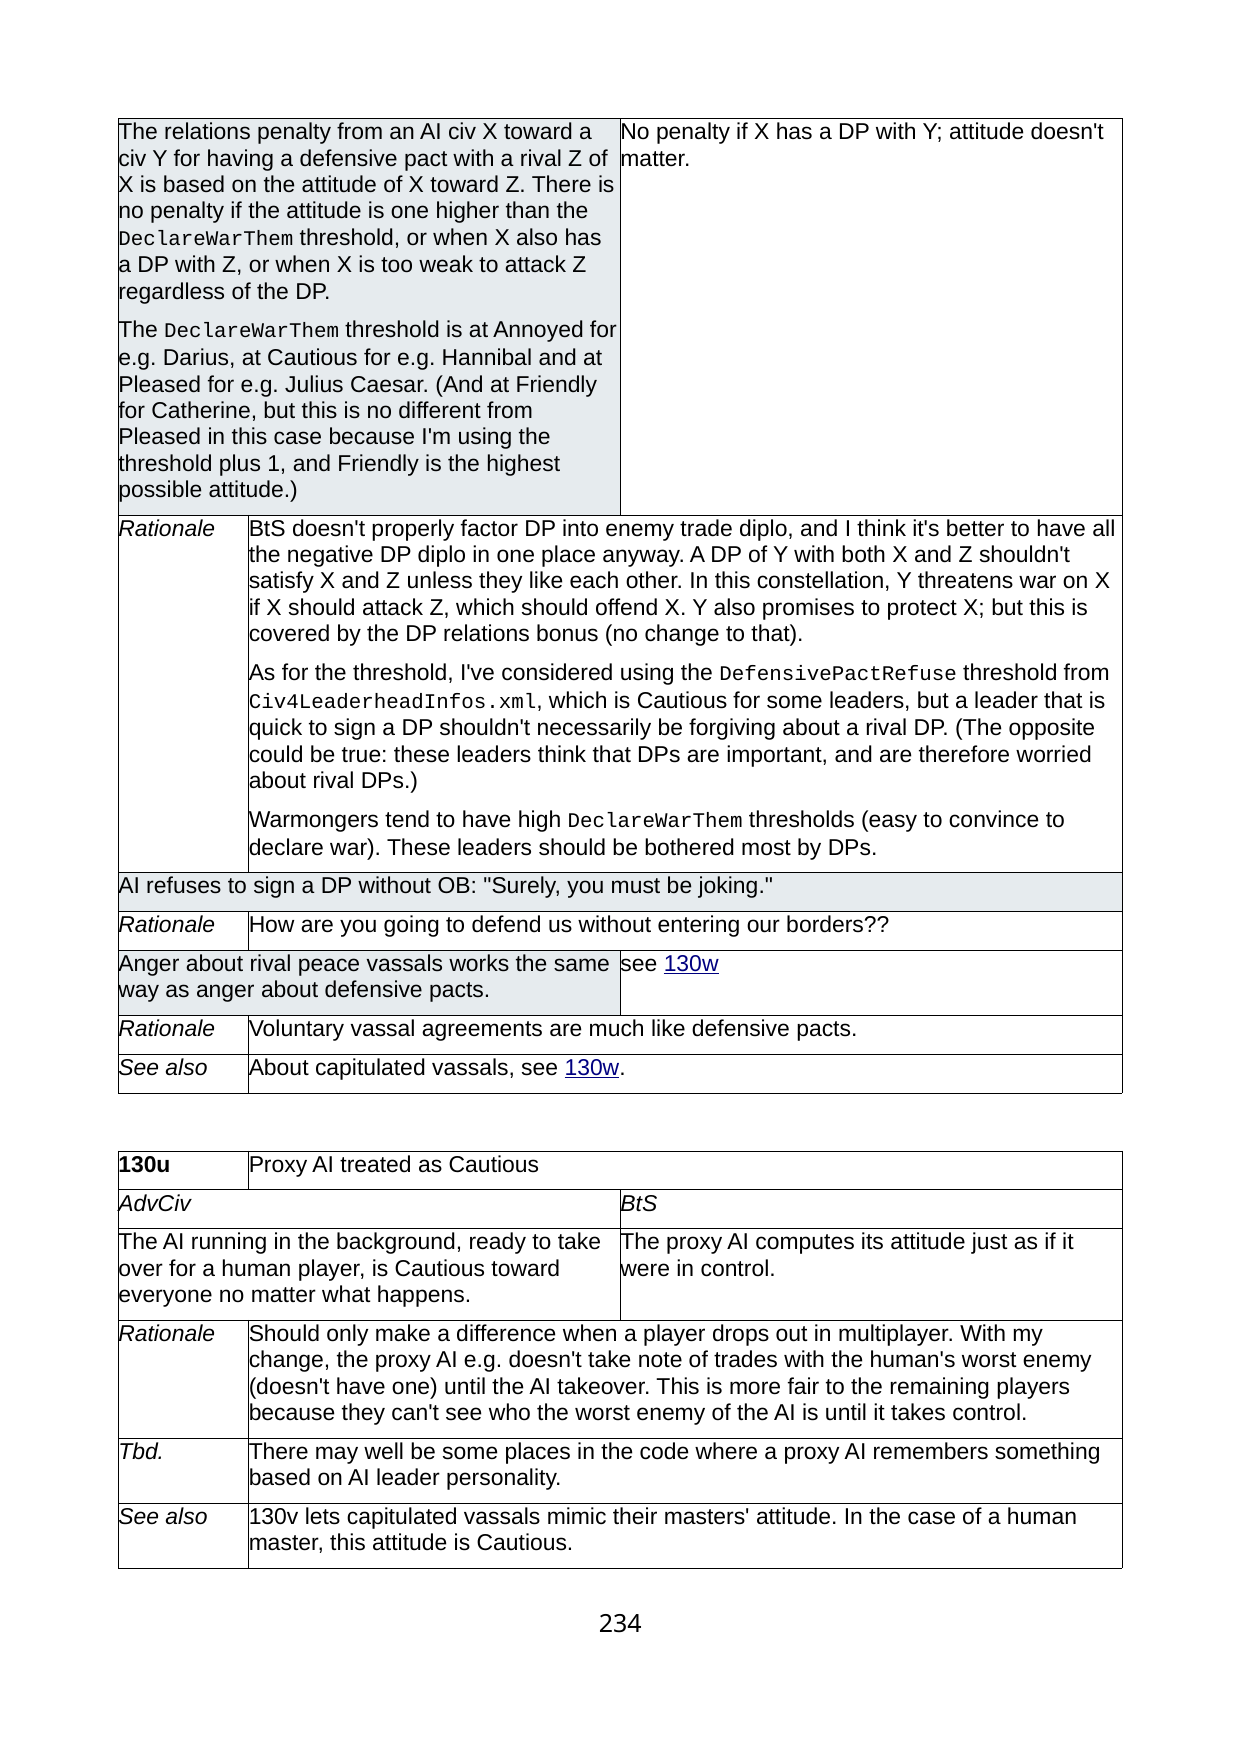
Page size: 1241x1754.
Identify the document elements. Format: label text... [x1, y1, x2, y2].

table_cell Should only make a difference when a player drops out in multiplayer. With my change, the proxy AI e.g. doesn't take note of trades with the human's worst enemy (doesn't have one) until the AI takeover. This is more fair to the remaining players because they can't see who the worst enemy of the AI is until it takes control. [249, 1321, 1122, 1438]
table_cell Rationale [119, 516, 248, 872]
table_cell How are you going to defend us without entering our borders?? [249, 912, 1122, 950]
table_cell Tbd. [119, 1439, 248, 1503]
table_cell The AI running in the background, ready to take over for a human player, is Cautious toward everyone no matter what happens. [119, 1229, 620, 1320]
table_cell Rationale [119, 912, 248, 950]
table_cell About capitulated vassals, see 130w. [249, 1055, 1122, 1093]
table_cell No penalty if X has a DP with Y; attitude doesn't matter. [621, 119, 1122, 515]
table_cell Rationale [119, 1016, 248, 1054]
table_header 130u [119, 1152, 248, 1189]
table_cell Voluntary vassal agreements are much like defensive pacts. [249, 1016, 1122, 1054]
table_cell The proxy AI computes its attitude just as if it were in control. [621, 1229, 1122, 1320]
table_header Proxy AI treated as Cautious [249, 1152, 1122, 1189]
table_cell See also [119, 1504, 248, 1568]
table_cell There may well be some places in the code where a proxy AI remembers something based on AI leader personality. [249, 1439, 1122, 1503]
table_cell See also [119, 1055, 248, 1093]
table_cell see 130w [621, 951, 1122, 1015]
table_cell BtS [621, 1190, 1122, 1228]
table_cell 130v lets capitulated vassals mimic their masters' attitude. In the case of a human master, this attitude is Cautious. [249, 1504, 1122, 1568]
table_cell Rationale [119, 1321, 248, 1438]
table_cell AI refuses to sign a DP without OB: "Surely, you must be joking." [119, 873, 1122, 911]
table_cell AdvCiv [119, 1190, 620, 1228]
table_cell The relations penalty from an AI civ X toward a civ Y for having a defensive pact with a rival Z of X is based on the attitude of X toward Z. There is no penalty if the attitude is one higher than the DeclareWarThem threshold, or when X also has a DP with Z, or when X is too weak to attack Z regardless of the DP. The DeclareWarThem threshold is at Annoyed for e.g. Darius, at Cautious for e.g. Hannibal and at Pleased for e.g. Julius Caesar. (And at Friendly for Catherine, but this is no different from Pleased in this case because I'm using the threshold plus 1, and Friendly is the highest possible attitude.) [119, 119, 620, 515]
table_cell BtS doesn't properly factor DP into enemy trade diplo, and I think it's better to have all the negative DP diplo in one place anyway. A DP of Y with both X and Z shouldn't satisfy X and Z unless they like each other. In this constellation, Y threatens war on X if X should attack Z, which should offend X. Y also promises to protect X; but this is covered by the DP relations bonus (no change to that). As for the threshold, I've considered using the DefensivePactRefuse threshold from Civ4LeaderheadInfos.xml, which is Cautious for some leaders, but a leader that is quick to sign a DP shouldn't necessarily be forgiving about a rival DP. (The opposite could be true: these leaders think that DPs are important, and are therefore worried about rival DPs.) Warmongers tend to have high DeclareWarThem thresholds (easy to convince to declare war). These leaders should be bothered most by DPs. [249, 516, 1122, 872]
table_cell Anger about rival peace vassals works the same way as anger about defensive pacts. [119, 951, 620, 1015]
